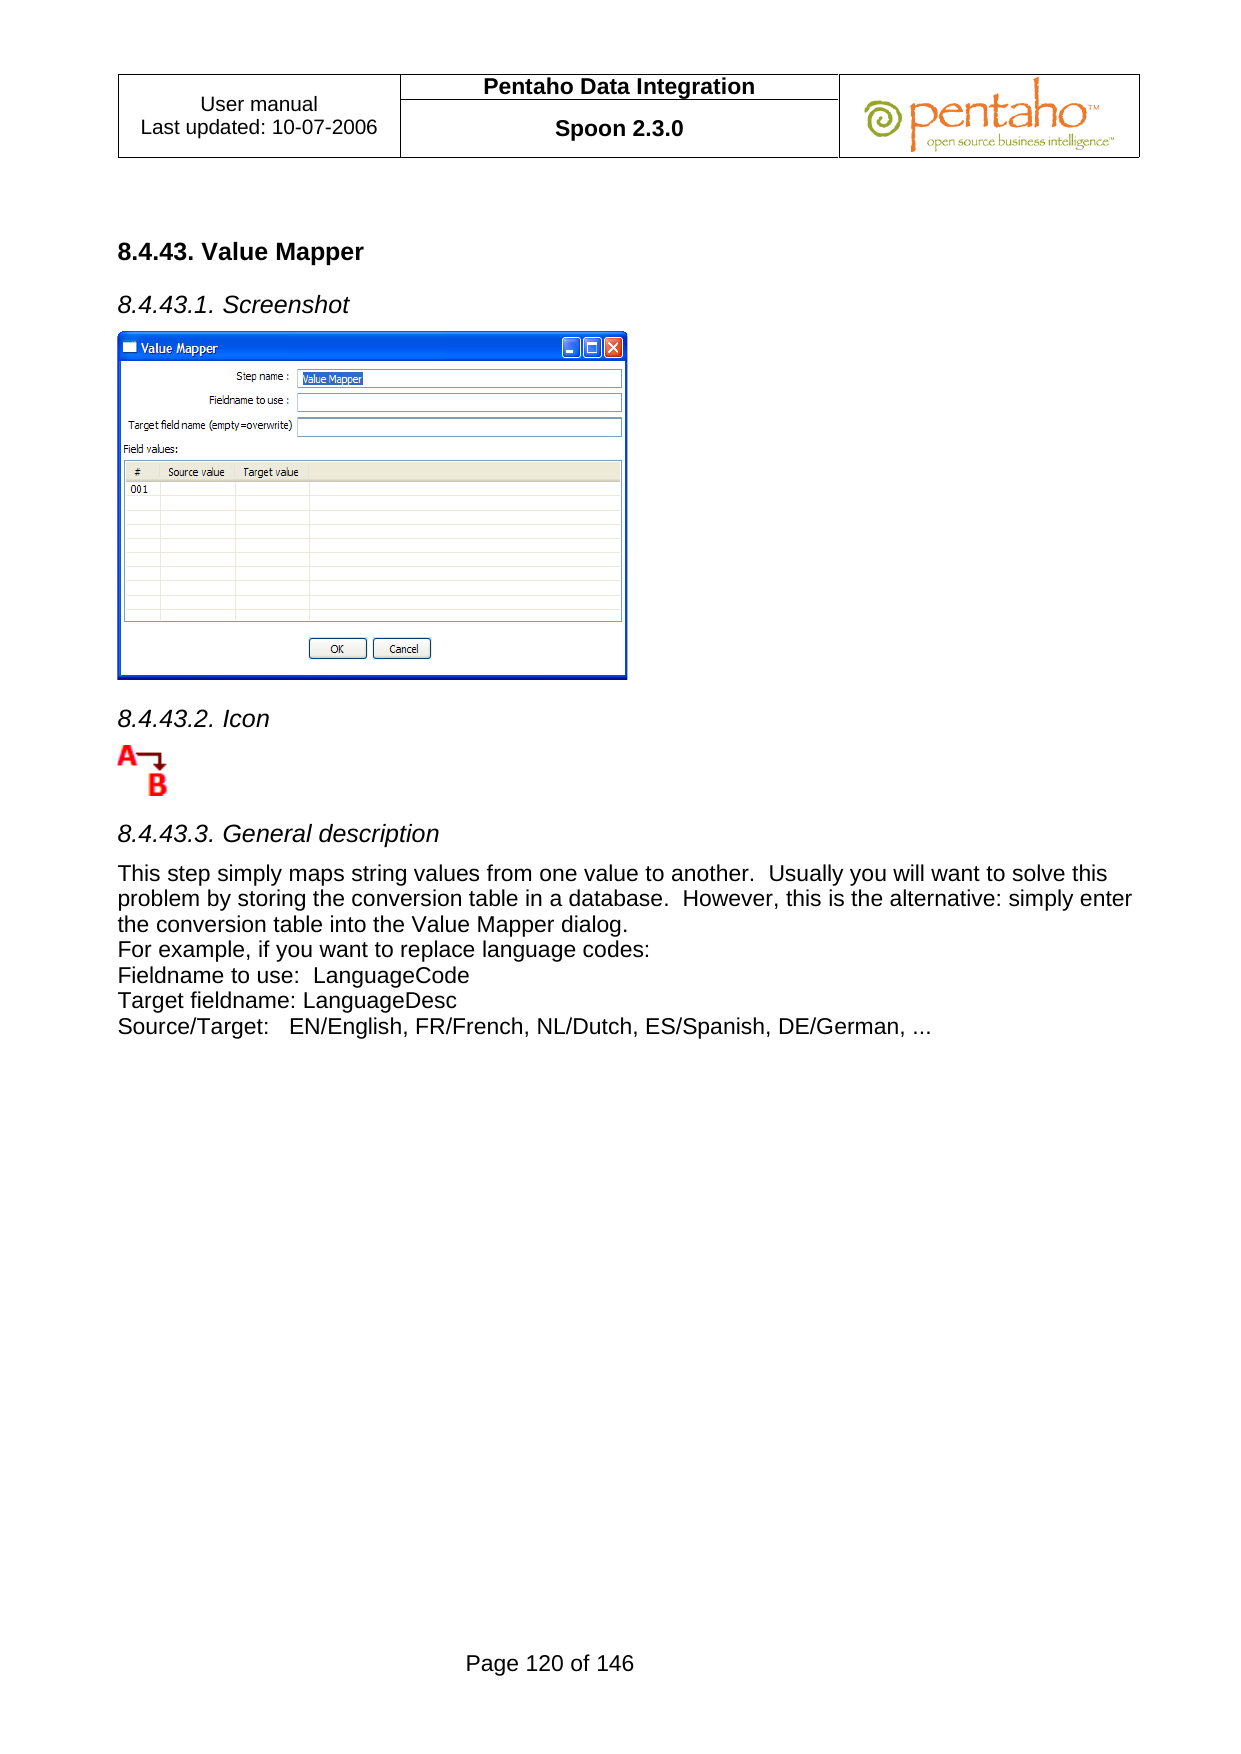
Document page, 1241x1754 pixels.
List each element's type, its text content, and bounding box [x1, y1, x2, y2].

text Fieldname to use: LanguageCode [117, 963, 1137, 988]
text Source/Target: EN/English, FR/French, NL/Dutch, ES/Spanish, DE/German, ... [117, 1014, 1137, 1039]
picture [117, 331, 628, 680]
subtitle Value Mapper [117, 238, 1137, 266]
text Target fieldname: LanguageDesc [117, 988, 1137, 1014]
text For example, if you want to replace language codes: [117, 937, 1137, 963]
subtitle General description [117, 820, 1137, 848]
subtitle Icon [117, 704, 1137, 733]
text This step simply maps string values from one value to another. Usually you will want to solve this problem by storing the conversion table in a database. However, this is the alternative: simply enter the conversion table into the Value Mapper dialog. [117, 861, 1137, 937]
subtitle Screenshot [117, 291, 1137, 319]
picture [117, 745, 168, 796]
